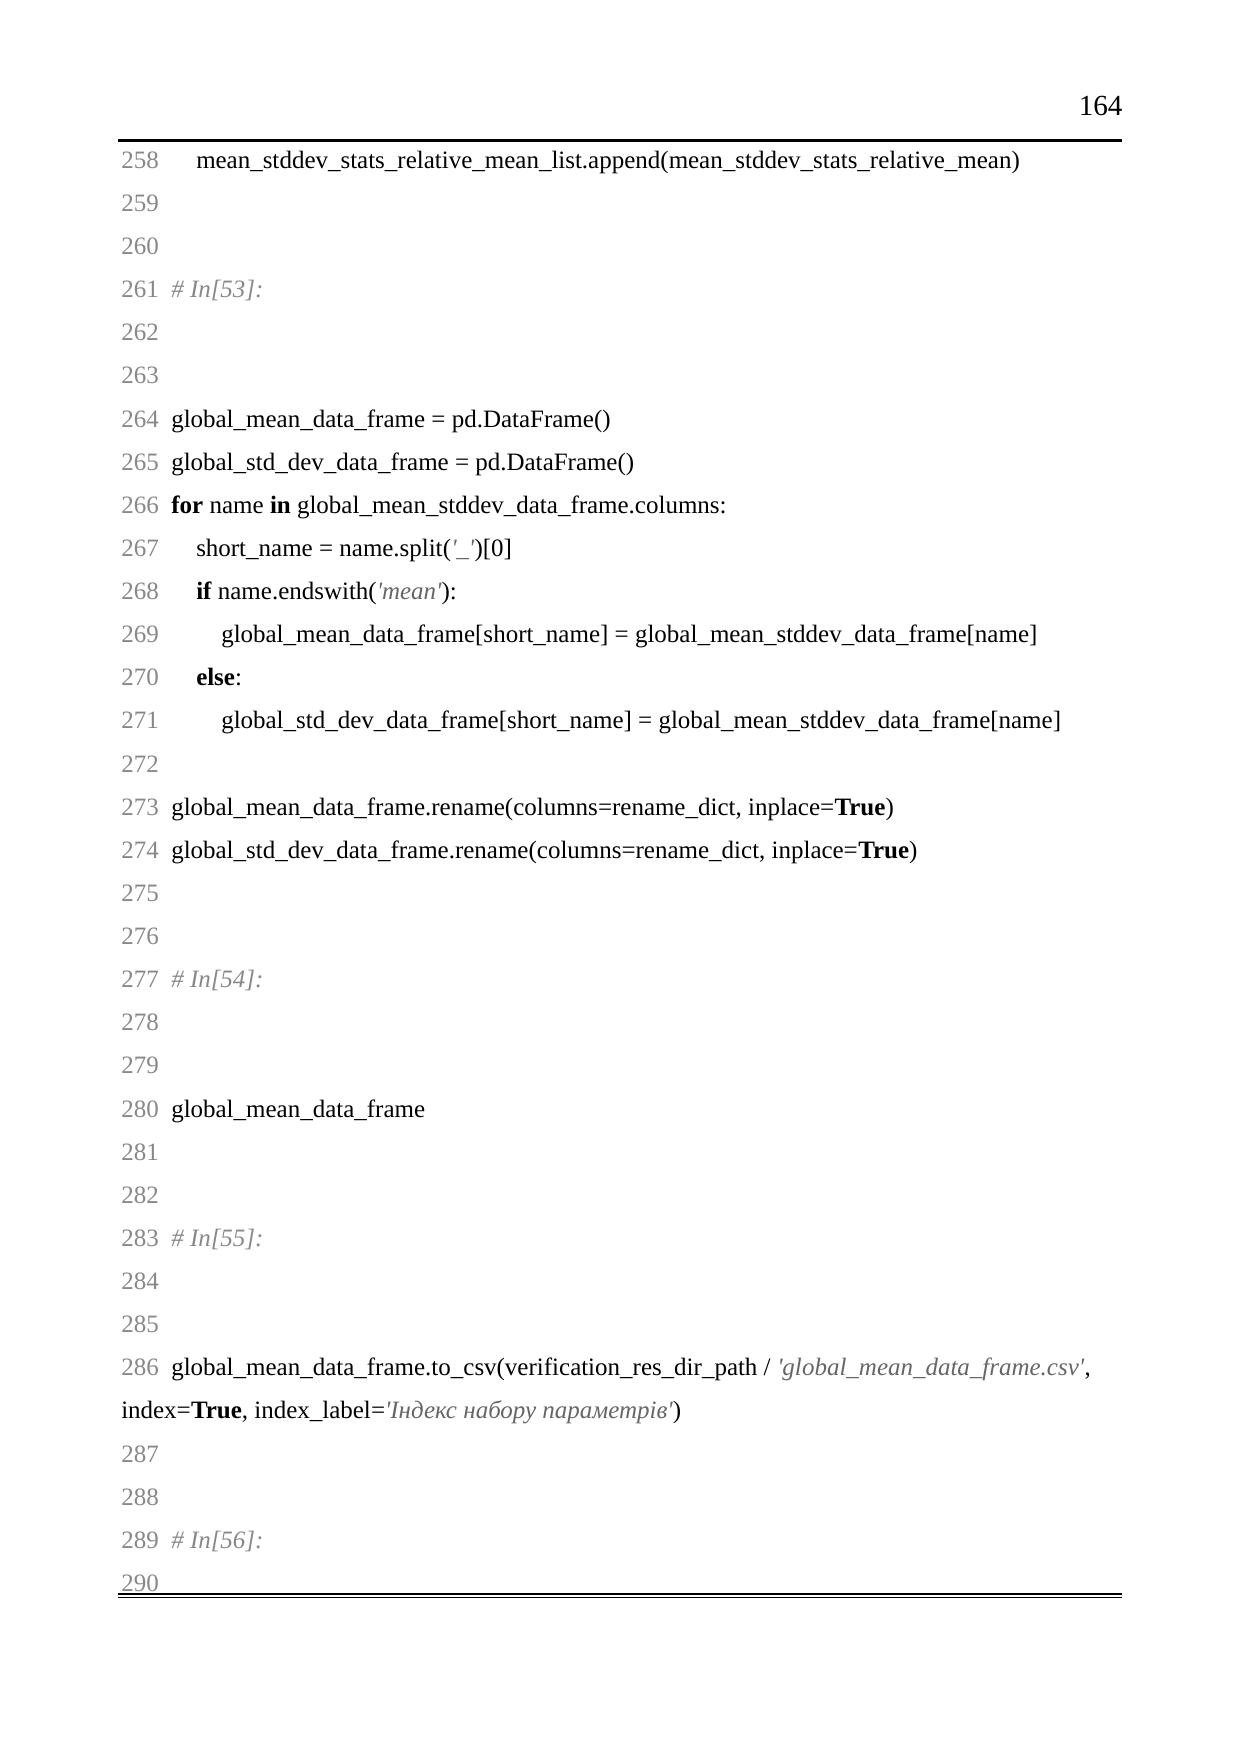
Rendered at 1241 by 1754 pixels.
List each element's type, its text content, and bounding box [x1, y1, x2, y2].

text 270 else: [118, 656, 1122, 691]
text 261 # In[53]: [118, 268, 1122, 303]
text 271 global_std_dev_data_frame[short_name] = global_mean_stddev_data_frame[name] [118, 699, 1122, 734]
text 285 [118, 1303, 1122, 1338]
text 269 global_mean_data_frame[short_name] = global_mean_stddev_data_frame[name] [118, 613, 1122, 648]
text 276 [118, 915, 1122, 950]
text 281 [118, 1131, 1122, 1166]
text 272 [118, 742, 1122, 777]
text 263 [118, 354, 1122, 389]
text 260 [118, 225, 1122, 260]
text 280 global_mean_data_frame [118, 1087, 1122, 1122]
text 274 global_std_dev_data_frame.rename(columns=rename_dict, inplace=True) [118, 829, 1122, 864]
text 286 global_mean_data_frame.to_csv(verification_res_dir_path / 'global_mean_data_frame.csv', index=True, index_label='Індекс набору параметрів') [118, 1346, 1122, 1424]
text 282 [118, 1174, 1122, 1209]
text 288 [118, 1476, 1122, 1511]
text 258 mean_stddev_stats_relative_mean_list.append(mean_stddev_stats_relative_mean) [118, 142, 1122, 174]
text 262 [118, 311, 1122, 346]
text 264 global_mean_data_frame = pd.DataFrame() [118, 397, 1122, 432]
text 268 if name.endswith('mean'): [118, 570, 1122, 605]
text 273 global_mean_data_frame.rename(columns=rename_dict, inplace=True) [118, 786, 1122, 821]
text 267 short_name = name.split('_')[0] [118, 527, 1122, 562]
text 290 [118, 1562, 1122, 1593]
text 277 # In[54]: [118, 958, 1122, 993]
text 265 global_std_dev_data_frame = pd.DataFrame() [118, 441, 1122, 476]
text 266 for name in global_mean_stddev_data_frame.columns: [118, 484, 1122, 519]
text 279 [118, 1044, 1122, 1079]
text 278 [118, 1001, 1122, 1036]
text 259 [118, 182, 1122, 217]
text 275 [118, 872, 1122, 907]
text 287 [118, 1432, 1122, 1467]
text 284 [118, 1260, 1122, 1295]
text 283 # In[55]: [118, 1217, 1122, 1252]
text 289 # In[56]: [118, 1519, 1122, 1554]
